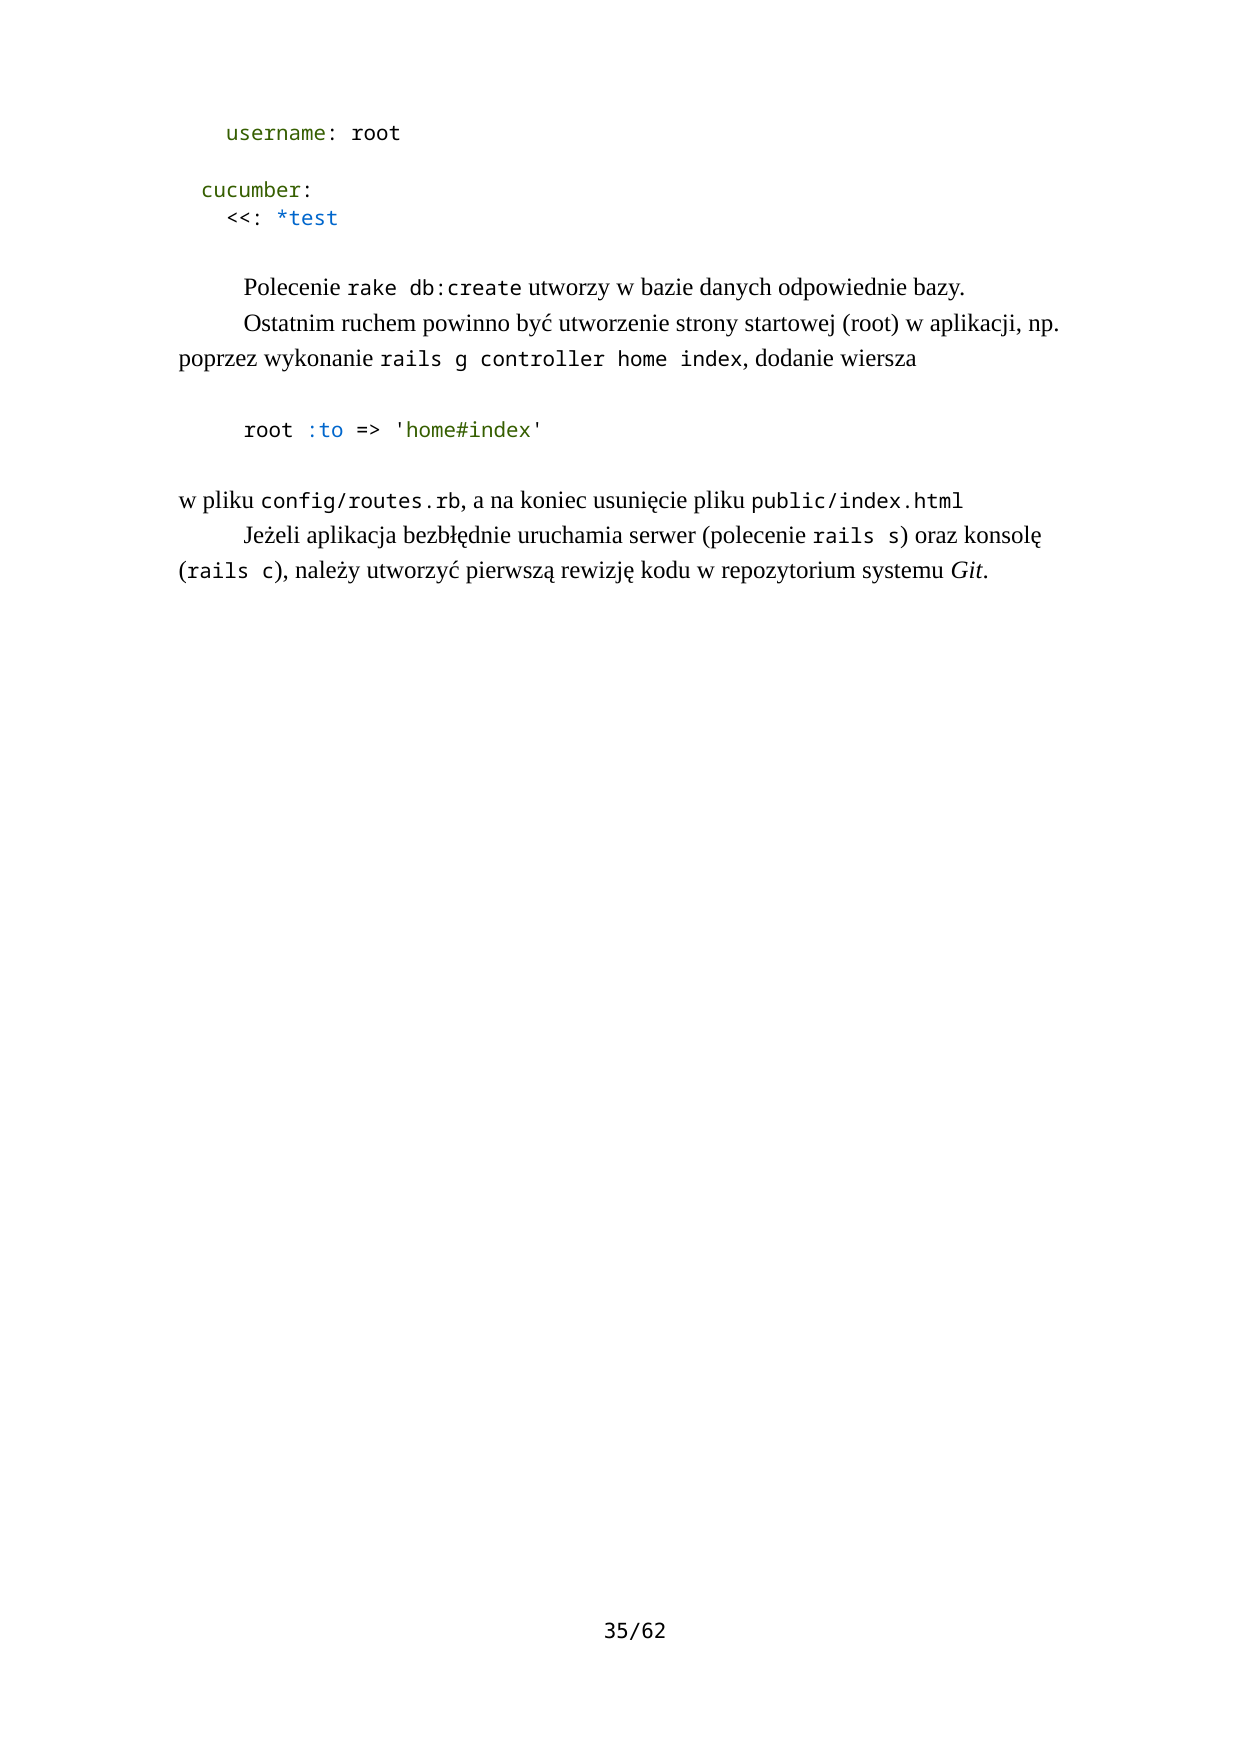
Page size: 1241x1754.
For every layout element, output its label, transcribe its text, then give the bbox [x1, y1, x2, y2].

table_header username: root cucumber: <<: *test [177, 118, 1093, 232]
text Jeżeli aplikacja bezbłędnie uruchamia serwer (polecenie rails s) oraz konsolę (rails c), należy utworzyć pierwszą rewizję kodu w repozytorium systemu Git. [178, 515, 1093, 586]
text Ostatnim ruchem powinno być utworzenie strony startowej (root) w aplikacji, np. poprzez wykonanie rails g controller home index, dodanie wiersza [178, 303, 1093, 373]
text root :to => 'home#index' [178, 409, 1093, 444]
text w pliku config/routes.rb, a na koniec usunięcie pliku public/index.html [178, 480, 1093, 515]
text Polecenie rake db:create utworzy w bazie danych odpowiednie bazy. [178, 267, 1093, 303]
